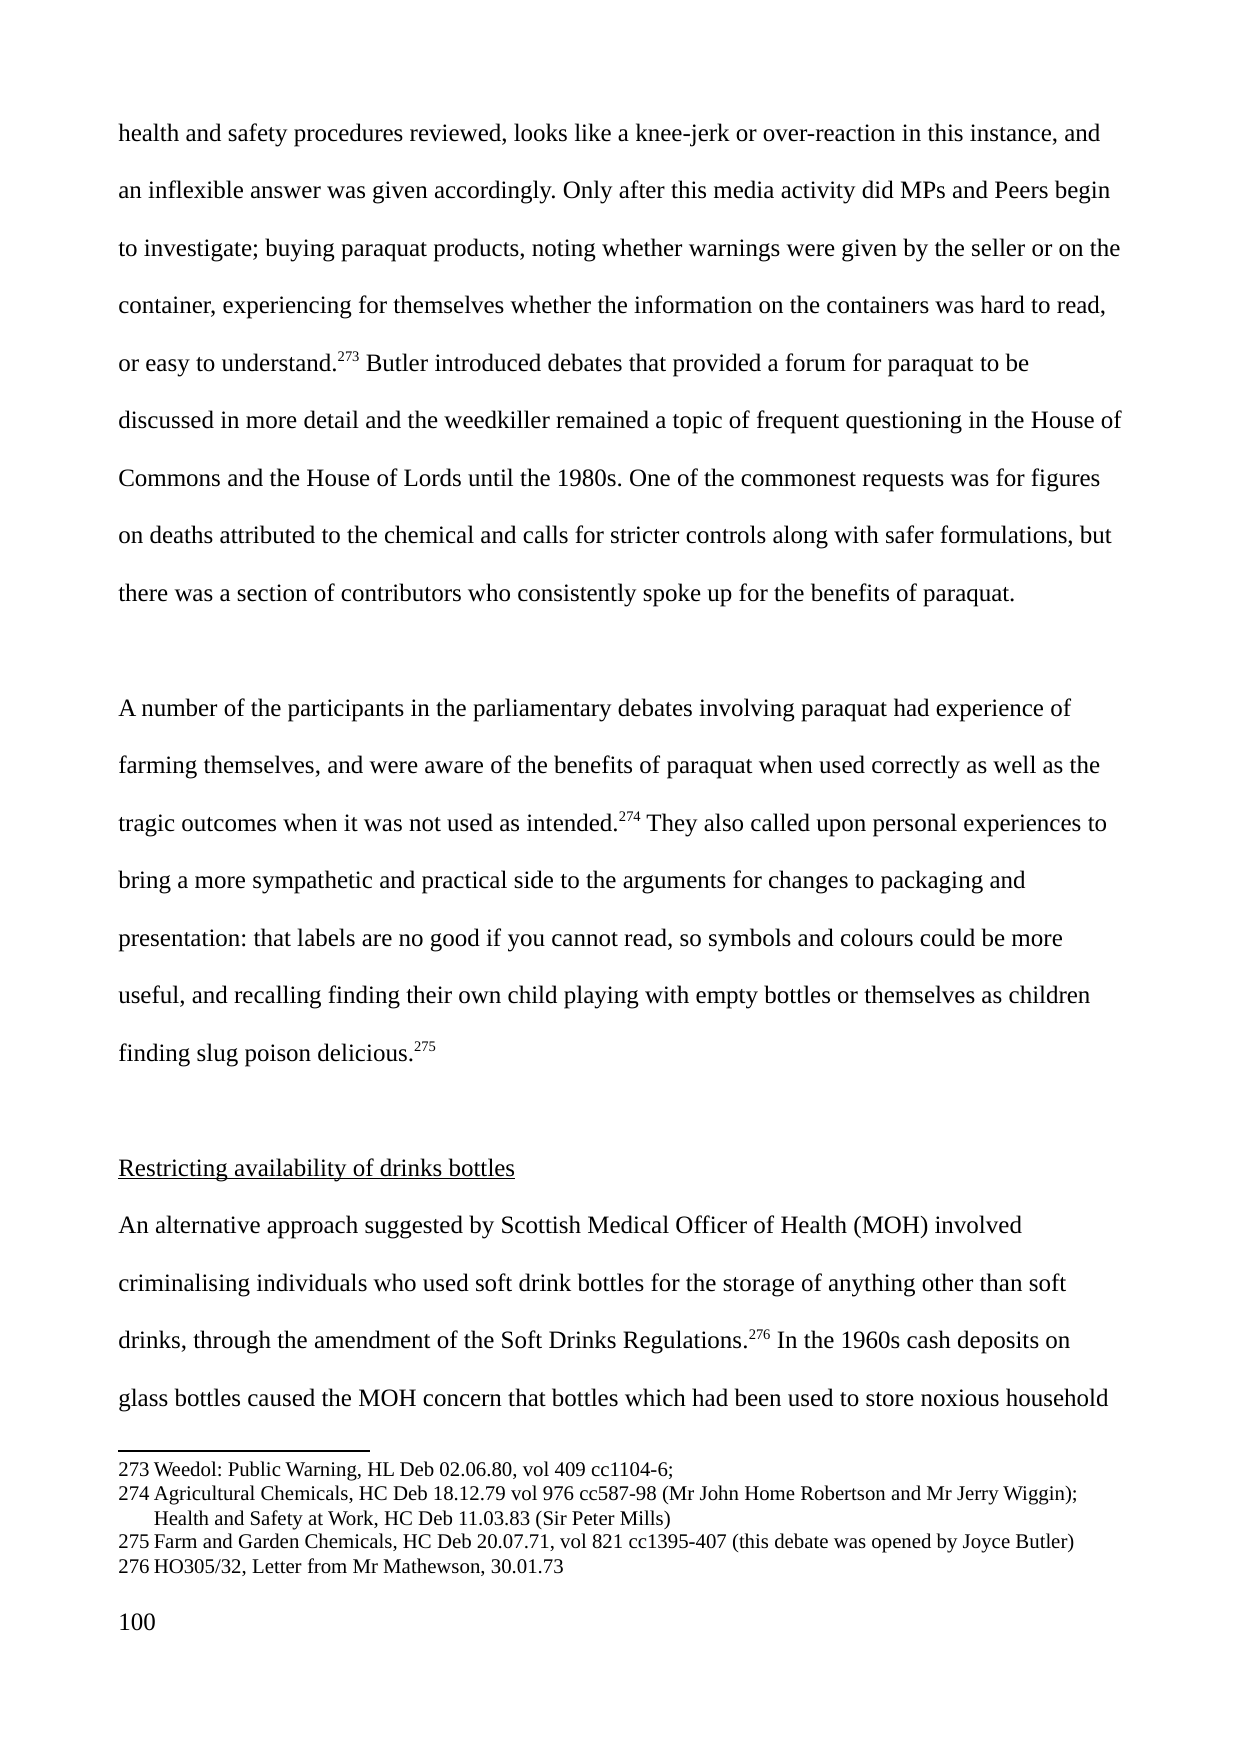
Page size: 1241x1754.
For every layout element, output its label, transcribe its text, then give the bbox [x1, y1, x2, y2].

text HO305/32, Letter from Mr Mathewson, 30.01.73 [118, 1553, 1122, 1578]
text Farm and Garden Chemicals, HC Deb 20.07.71, vol 821 cc1395-407 (this debate was opened by Joyce Butler) [118, 1529, 1122, 1553]
text Agricultural Chemicals, HC Deb 18.12.79 vol 976 cc587-98 (Mr John Home Robertson and Mr Jerry Wiggin); Health and Safety at Work, HC Deb 11.03.83 (Sir Peter Mills) [118, 1481, 1122, 1529]
text Weedol: Public Warning, HL Deb 02.06.80, vol 409 cc1104-6; [118, 1457, 1122, 1481]
text health and safety procedures reviewed, looks like a knee-jerk or over-reaction in this instance, and an inflexible answer was given accordingly. Only after this media activity did MPs and Peers begin to investigate; buying paraquat products, noting whether warnings were given by the seller or on the container, experiencing for themselves whether the information on the containers was hard to read, or easy to understand. Butler introduced debates that provided a forum for paraquat to be discussed in more detail and the weedkiller remained a topic of frequent questioning in the House of Commons and the House of Lords until the 1980s. One of the commonest requests was for figures on deaths attributed to the chemical and calls for stricter controls along with safer formulations, but there was a section of contributors who consistently spoke up for the benefits of paraquat. [118, 118, 1122, 607]
text Restricting availability of drinks bottles [118, 1153, 1122, 1182]
text An alternative approach suggested by Scottish Medical Officer of Health (MOH) involved criminalising individuals who used soft drink bottles for the storage of anything other than soft drinks, through the amendment of the Soft Drinks Regulations. In the 1960s cash deposits on glass bottles caused the MOH concern that bottles which had been used to store noxious household [118, 1211, 1122, 1412]
text A number of the participants in the parliamentary debates involving paraquat had experience of farming themselves, and were aware of the benefits of paraquat when used correctly as well as the tragic outcomes when it was not used as intended. They also called upon personal experiences to bring a more sympathetic and practical side to the arguments for changes to packaging and presentation: that labels are no good if you cannot read, so symbols and colours could be more useful, and recalling finding their own child playing with empty bottles or themselves as children finding slug poison delicious. [118, 693, 1122, 1067]
